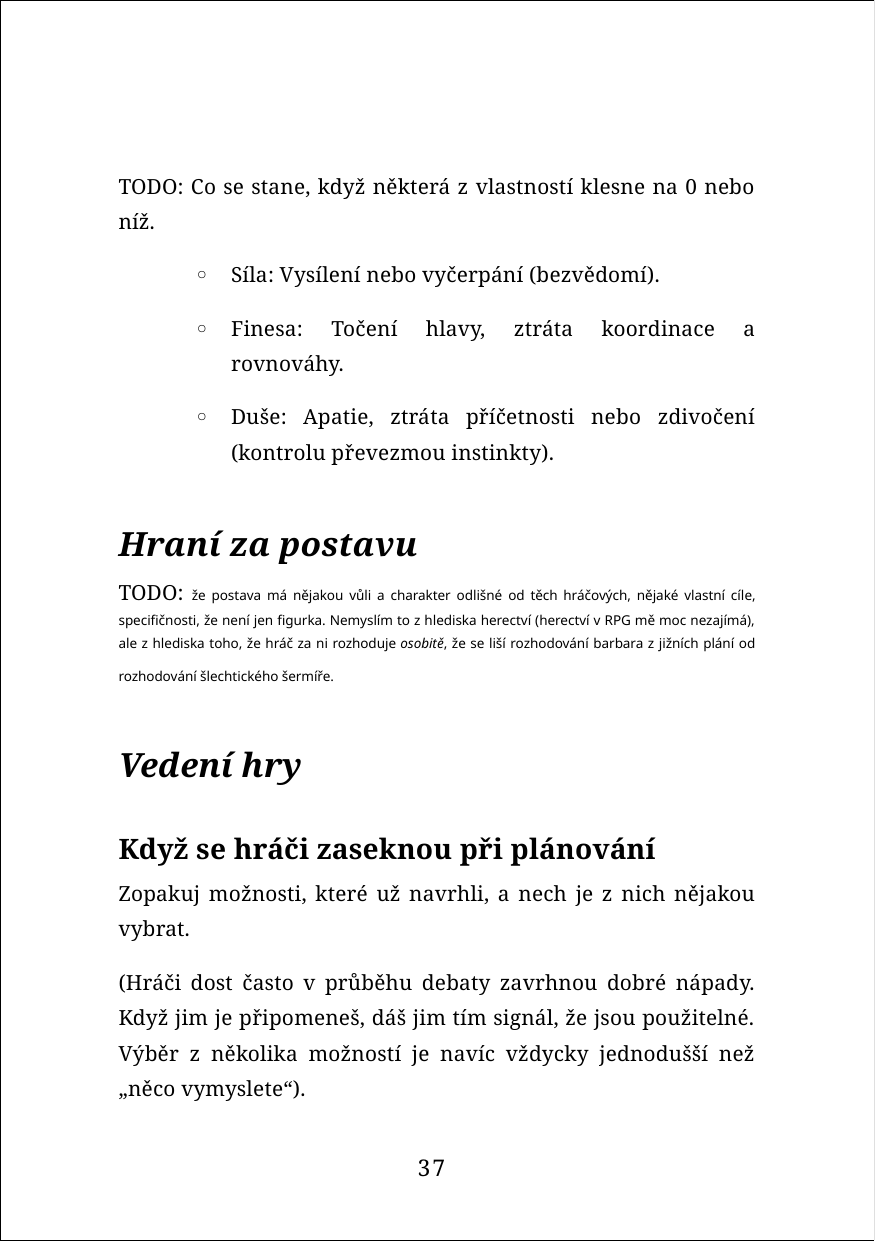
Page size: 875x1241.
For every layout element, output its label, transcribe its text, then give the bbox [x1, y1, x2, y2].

subtitle Vedení hry [118, 742, 756, 788]
list Finesa: Točení hlavy, ztráta koordinace a rovnováhy. [193, 314, 756, 378]
text TODO: Co se stane, když některá z vlastností klesne na 0 nebo níž. [118, 172, 756, 236]
subtitle Hraní za postavu [118, 521, 756, 566]
text (Hráči dost často v průběhu debaty zavrhnou dobré nápady. Když jim je připomeneš, dáš jim tím signál, že jsou použitelné. Výběr z několika možností je navíc vždycky jednodušší než „něco vymyslete“). [118, 968, 756, 1103]
text TODO: že postava má nějakou vůli a charakter odlišné od těch hráčových, nějaké vlastní cíle, specifičnosti, že není jen figurka. Nemyslím to z hlediska herectví (herectví v RPG mě moc nezajímá), ale z hlediska toho, že hráč za ni rozhoduje osobitě, že se liší rozhodování barbara z jižních plání od rozhodování šlechtického šermíře. [118, 578, 756, 688]
subtitle Když se hráči zaseknou při plánování [118, 829, 756, 867]
list Síla: Vysílení nebo vyčerpání (bezvědomí). [193, 261, 756, 289]
text Zopakuj možnosti, které už navrhli, a nech je z nich nějakou vybrat. [118, 879, 756, 943]
list Duše: Apatie, ztráta příčetnosti nebo zdivočení (kontrolu převezmou instinkty). [193, 402, 756, 466]
